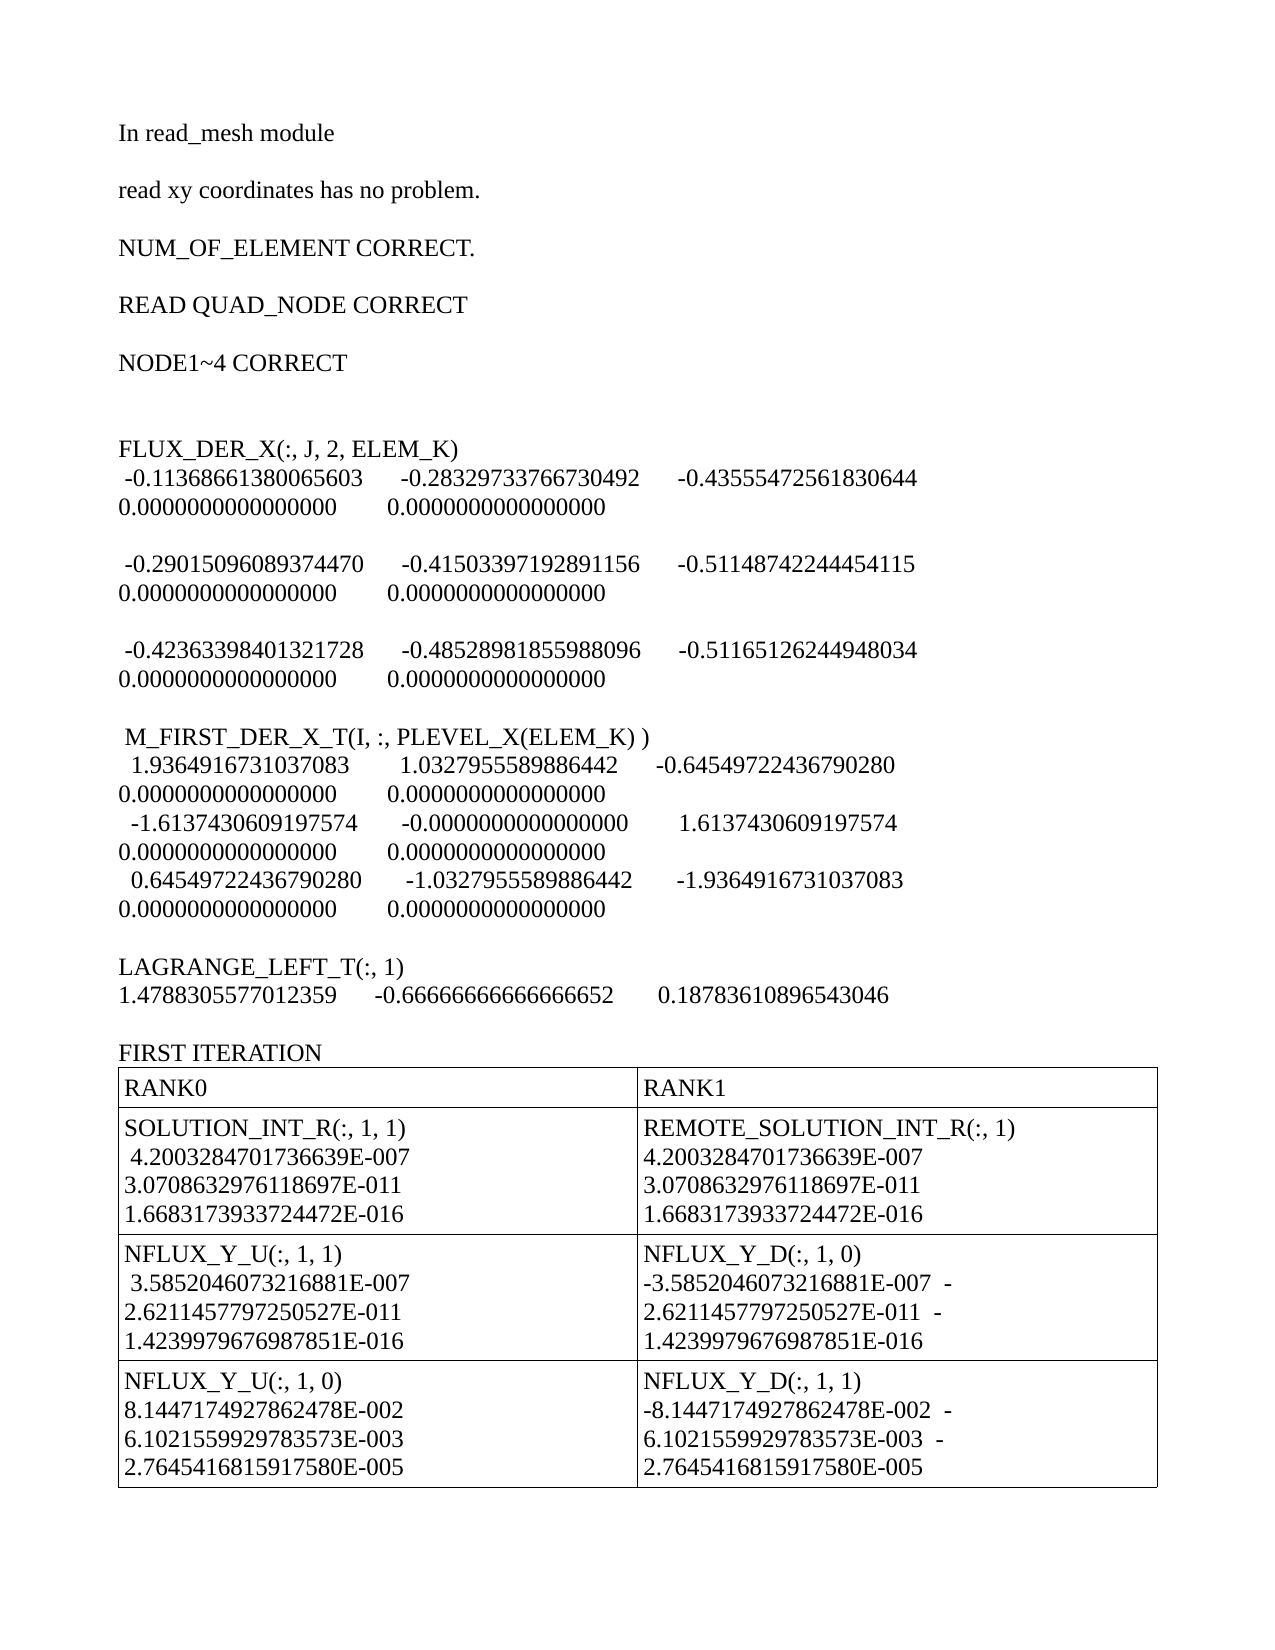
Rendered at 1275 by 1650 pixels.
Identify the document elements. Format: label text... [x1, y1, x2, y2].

text 1.4788305577012359 -0.66666666666666652 0.18783610896543046 [118, 981, 1157, 1009]
text FLUX_DER_X(:, J, 2, ELEM_K) [118, 434, 1157, 463]
text NODE1~4 CORRECT [118, 348, 1157, 377]
text LAGRANGE_LEFT_T(:, 1) [118, 952, 1157, 981]
text In read_mesh module [118, 118, 1157, 147]
table_cell NFLUX_Y_U(:, 1, 1) 3.5852046073216881E-007 2.6211457797250527E-011 1.4239979676987851E-016 [119, 1235, 637, 1360]
text FIRST ITERATION [118, 1038, 1157, 1067]
text NUM_OF_ELEMENT CORRECT. [118, 233, 1157, 262]
text -0.11368661380065603 -0.28329733766730492 -0.43555472561830644 0.0000000000000000 0.0000000000000000 [118, 463, 1157, 521]
text -1.6137430609197574 -0.0000000000000000 1.6137430609197574 0.0000000000000000 0.0000000000000000 [118, 808, 1157, 866]
table_cell REMOTE_SOLUTION_INT_R(:, 1) 4.2003284701736639E-007 3.0708632976118697E-011 1.6683173933724472E-016 [638, 1108, 1157, 1234]
text 0.64549722436790280 -1.0327955589886442 -1.9364916731037083 0.0000000000000000 0.0000000000000000 [118, 866, 1157, 923]
text read xy coordinates has no problem. [118, 176, 1157, 204]
table_header RANK0 [119, 1068, 637, 1107]
table_cell NFLUX_Y_D(:, 1, 1) -8.1447174927862478E-002 -6.1021559929783573E-003 -2.7645416815917580E-005 [638, 1361, 1157, 1487]
text 1.9364916731037083 1.0327955589886442 -0.64549722436790280 0.0000000000000000 0.0000000000000000 [118, 751, 1157, 808]
text READ QUAD_NODE CORRECT [118, 291, 1157, 319]
table_header RANK1 [638, 1068, 1157, 1107]
table_cell NFLUX_Y_D(:, 1, 0) -3.5852046073216881E-007 -2.6211457797250527E-011 -1.4239979676987851E-016 [638, 1235, 1157, 1360]
text -0.42363398401321728 -0.48528981855988096 -0.51165126244948034 0.0000000000000000 0.0000000000000000 [118, 636, 1157, 693]
table_cell SOLUTION_INT_R(:, 1, 1) 4.2003284701736639E-007 3.0708632976118697E-011 1.6683173933724472E-016 [119, 1108, 637, 1234]
text -0.29015096089374470 -0.41503397192891156 -0.51148742244454115 0.0000000000000000 0.0000000000000000 [118, 549, 1157, 607]
table_cell NFLUX_Y_U(:, 1, 0) 8.1447174927862478E-002 6.1021559929783573E-003 2.7645416815917580E-005 [119, 1361, 637, 1487]
text M_FIRST_DER_X_T(I, :, PLEVEL_X(ELEM_K) ) [118, 722, 1157, 751]
